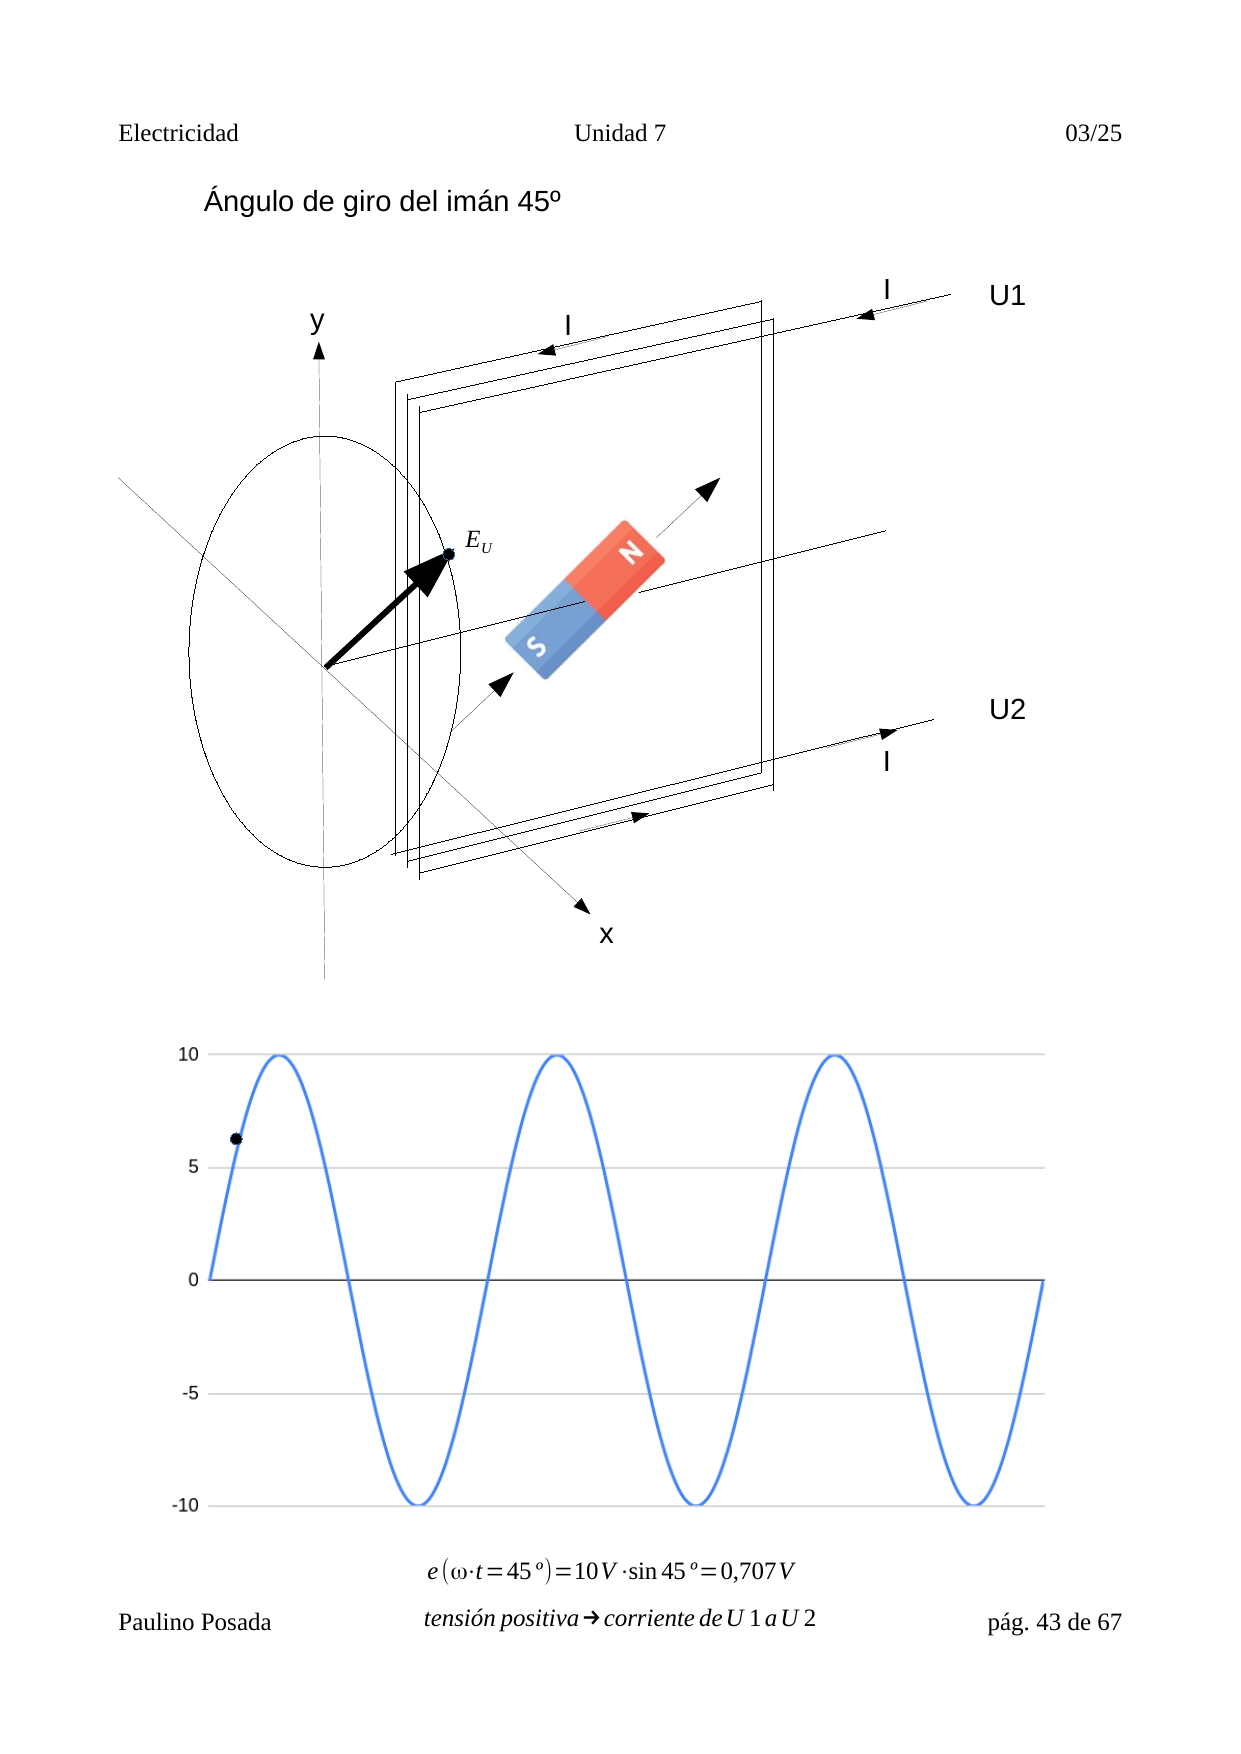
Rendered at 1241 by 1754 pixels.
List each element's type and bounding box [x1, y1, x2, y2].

picture [500, 515, 670, 685]
picture [171, 1042, 1058, 1523]
